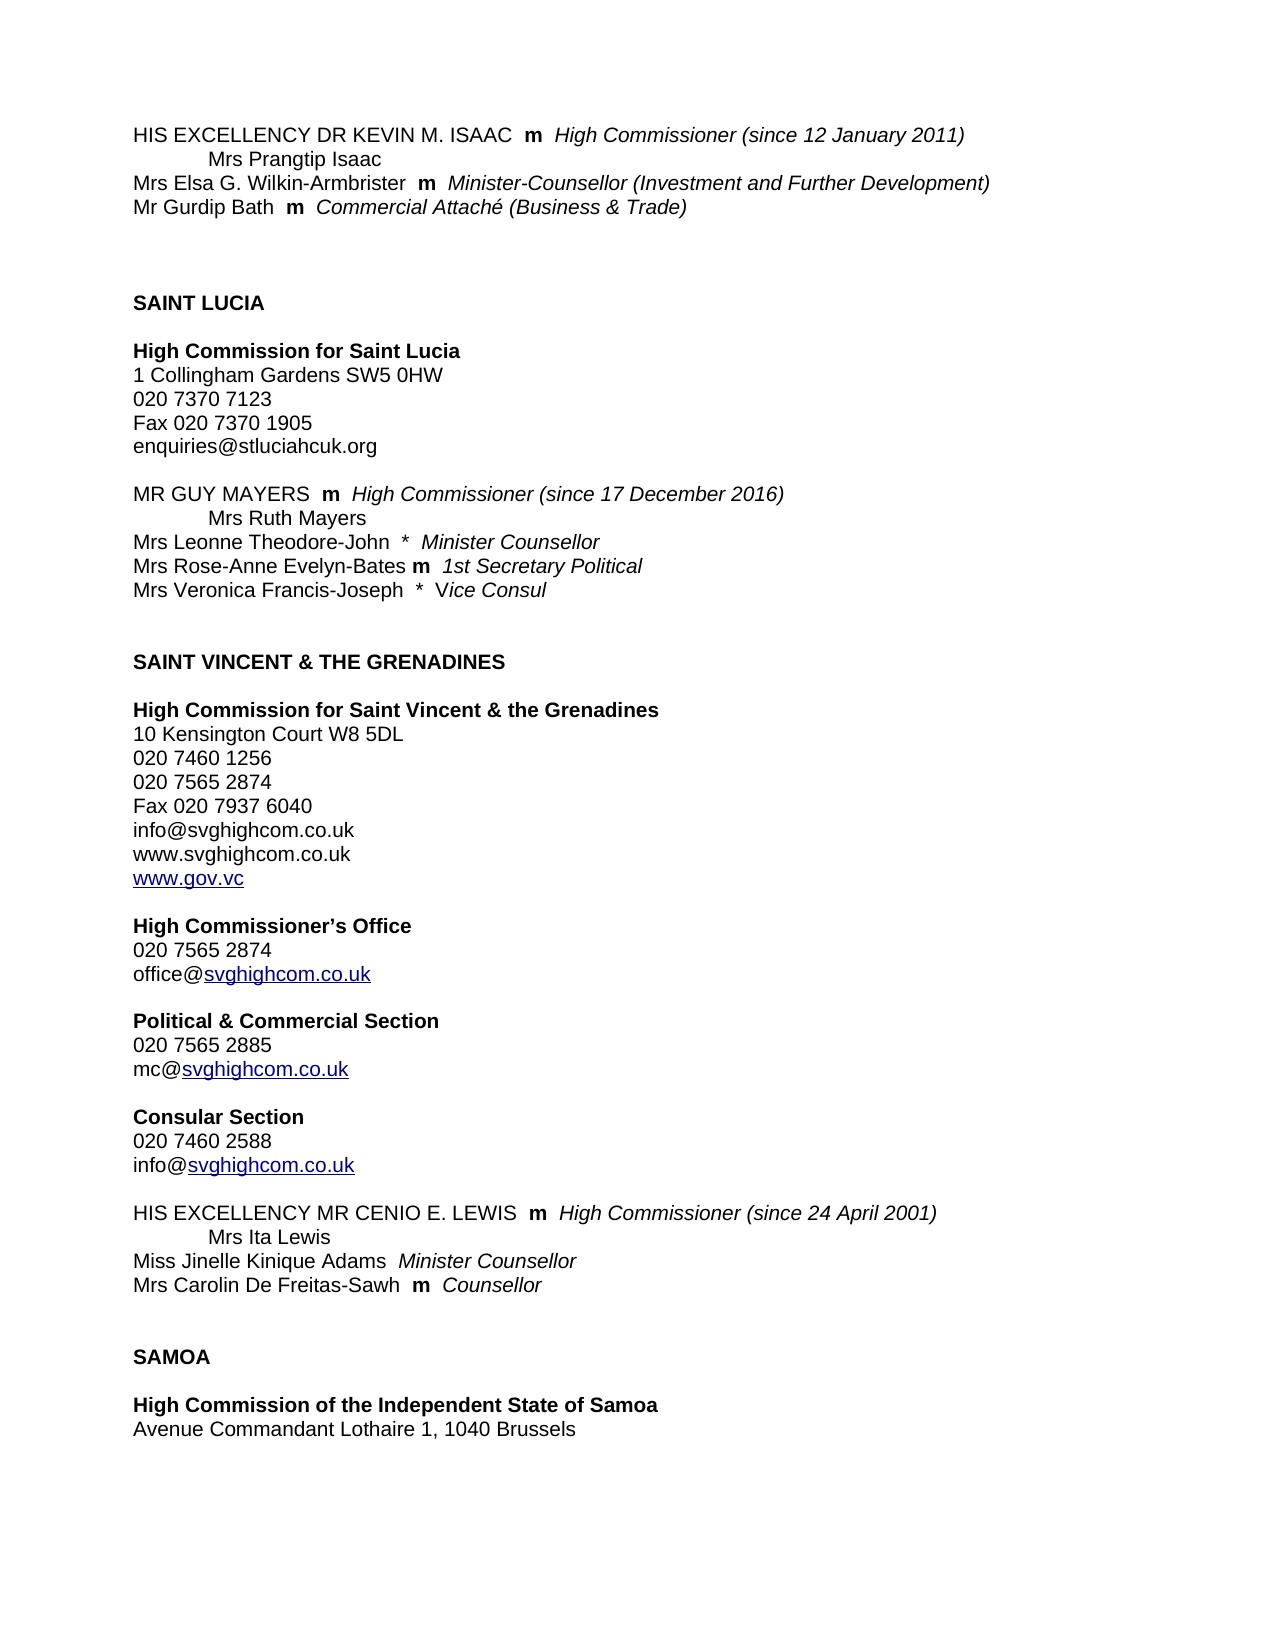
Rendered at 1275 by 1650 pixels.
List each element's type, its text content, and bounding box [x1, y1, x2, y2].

text 020 7370 7123 [133, 386, 1181, 410]
text Mrs Carolin De Freitas-Sawh m Counsellor [133, 1273, 1181, 1297]
text 020 7565 2874 [133, 770, 1181, 794]
text Mrs Prangtip Isaac [133, 147, 1181, 171]
text 020 7460 1256 [133, 746, 1181, 770]
text www.svghighcom.co.uk [133, 842, 1181, 866]
text mc@svghighcom.co.uk [133, 1057, 1181, 1081]
subtitle SAINT LUCIA [133, 291, 1181, 314]
text office@svghighcom.co.uk [133, 961, 1181, 985]
text High Commission for Saint Lucia [133, 338, 1181, 362]
text MR GUY MAYERS m High Commissioner (since 17 December 2016) [133, 482, 1181, 506]
subtitle High Commission of the Independent State of Samoa [133, 1393, 1181, 1417]
text High Commission for Saint Vincent & the Grenadines [133, 698, 1181, 722]
text Mrs Rose-Anne Evelyn-Bates m 1st Secretary Political [133, 554, 1181, 578]
text 020 7460 2588 [133, 1129, 1181, 1153]
text HIS EXCELLENCY DR KEVIN M. ISAAC m High Commissioner (since 12 January 2011) [133, 123, 1181, 147]
text High Commissioner’s Office [133, 913, 1181, 937]
text 020 7565 2874 [133, 937, 1181, 961]
text Miss Jinelle Kinique Adams Minister Counsellor [133, 1249, 1181, 1273]
text SAINT VINCENT & THE GRENADINES [133, 650, 1181, 674]
text Mrs Ruth Mayers [133, 506, 1181, 530]
text 1 Collingham Gardens SW5 0HW [133, 362, 1181, 386]
text Avenue Commandant Lothaire 1, 1040 Brussels [133, 1417, 1181, 1441]
text Political & Commercial Section [133, 1009, 1181, 1033]
text info@svghighcom.co.uk [133, 1153, 1181, 1177]
text info@svghighcom.co.uk [133, 818, 1181, 842]
text Mrs Leonne Theodore-John * Minister Counsellor [133, 530, 1181, 554]
text Fax 020 7937 6040 [133, 794, 1181, 818]
text Consular Section [133, 1105, 1181, 1129]
text Fax 020 7370 1905 [133, 410, 1181, 434]
text Mr Gurdip Bath m Commercial Attaché (Business & Trade) [133, 195, 1181, 219]
text 020 7565 2885 [133, 1033, 1181, 1057]
text 10 Kensington Court W8 5DL [133, 722, 1181, 746]
text enquiries@stluciahcuk.org [133, 434, 1181, 458]
text www.gov.vc [133, 866, 1181, 889]
text Mrs Elsa G. Wilkin-Armbrister m Minister-Counsellor (Investment and Further Development) [133, 171, 1181, 195]
text HIS EXCELLENCY MR CENIO E. LEWIS m High Commissioner (since 24 April 2001) [133, 1201, 1181, 1225]
text Mrs Veronica Francis-Joseph * Vice Consul [133, 578, 1181, 602]
text Mrs Ita Lewis [133, 1225, 1181, 1249]
text SAMOA [133, 1345, 1181, 1369]
